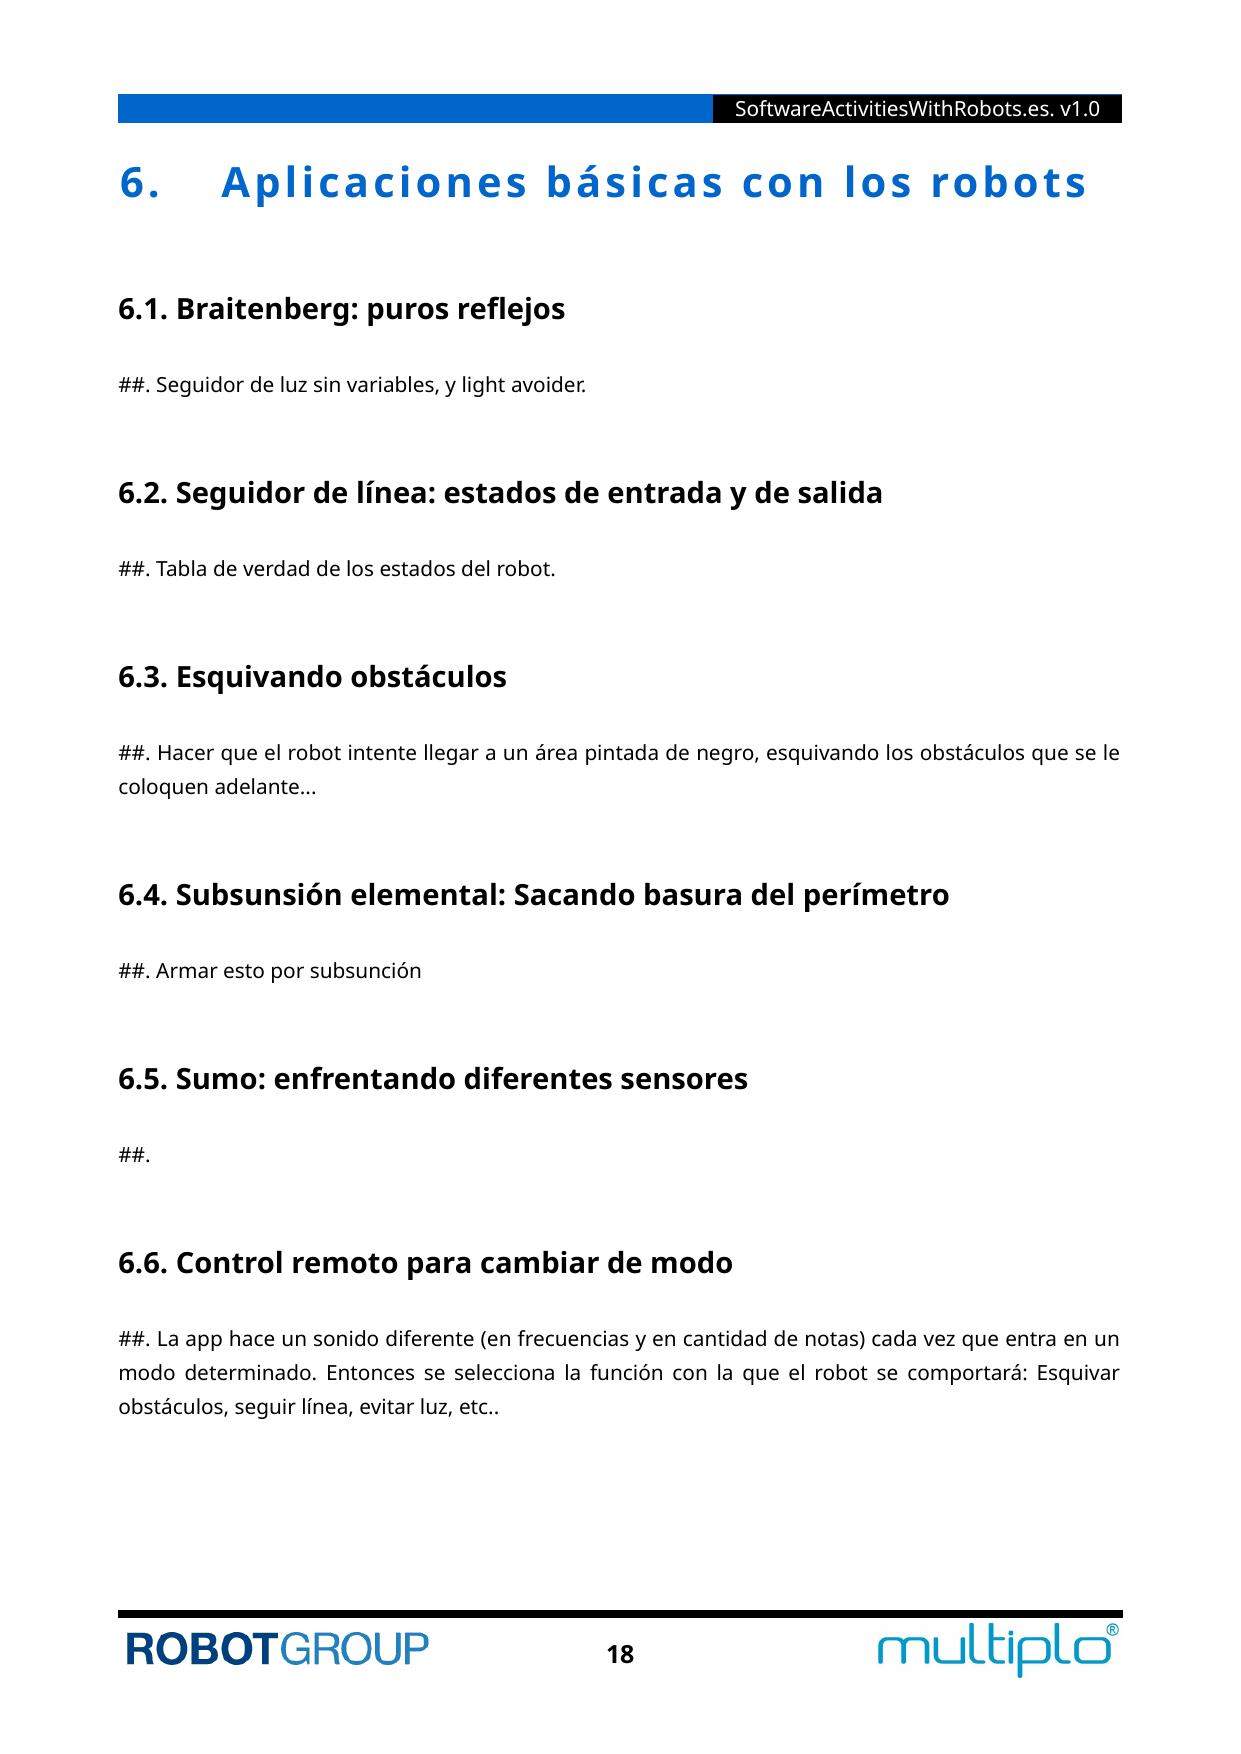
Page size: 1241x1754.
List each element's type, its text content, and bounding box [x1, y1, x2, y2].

text 6.1. Braitenberg: puros reflejos [118, 289, 1122, 328]
text 6. Aplicaciones básicas con los robots [120, 152, 1122, 209]
text ##. Armar esto por subsunción [118, 956, 1122, 984]
text 6.3. Esquivando obstáculos [118, 656, 1122, 696]
text ##. Hacer que el robot intente llegar a un área pintada de negro, esquivando los obstáculos que se le coloquen adelante... [118, 738, 1122, 801]
text ##. Tabla de verdad de los estados del robot. [118, 554, 1122, 583]
text 6.5. Sumo: enfrentando diferentes sensores [118, 1058, 1122, 1098]
text ##. [118, 1140, 1122, 1168]
text 6.4. Subsunsión elemental: Sacando basura del perímetro [118, 874, 1122, 914]
text ##. Seguidor de luz sin variables, y light avoider. [118, 370, 1122, 399]
text 6.6. Control remoto para cambiar de modo [118, 1242, 1122, 1282]
picture [877, 1622, 1123, 1679]
text ##. La app hace un sonido diferente (en frecuencias y en cantidad de notas) cada vez que entra en un modo determinado. Entonces se selecciona la función con la que el robot se comportará: Esquivar obstáculos, seguir línea, evitar luz, etc.. [118, 1324, 1122, 1420]
text 6.2. Seguidor de línea: estados de entrada y de salida [118, 472, 1122, 512]
picture [118, 1622, 434, 1673]
